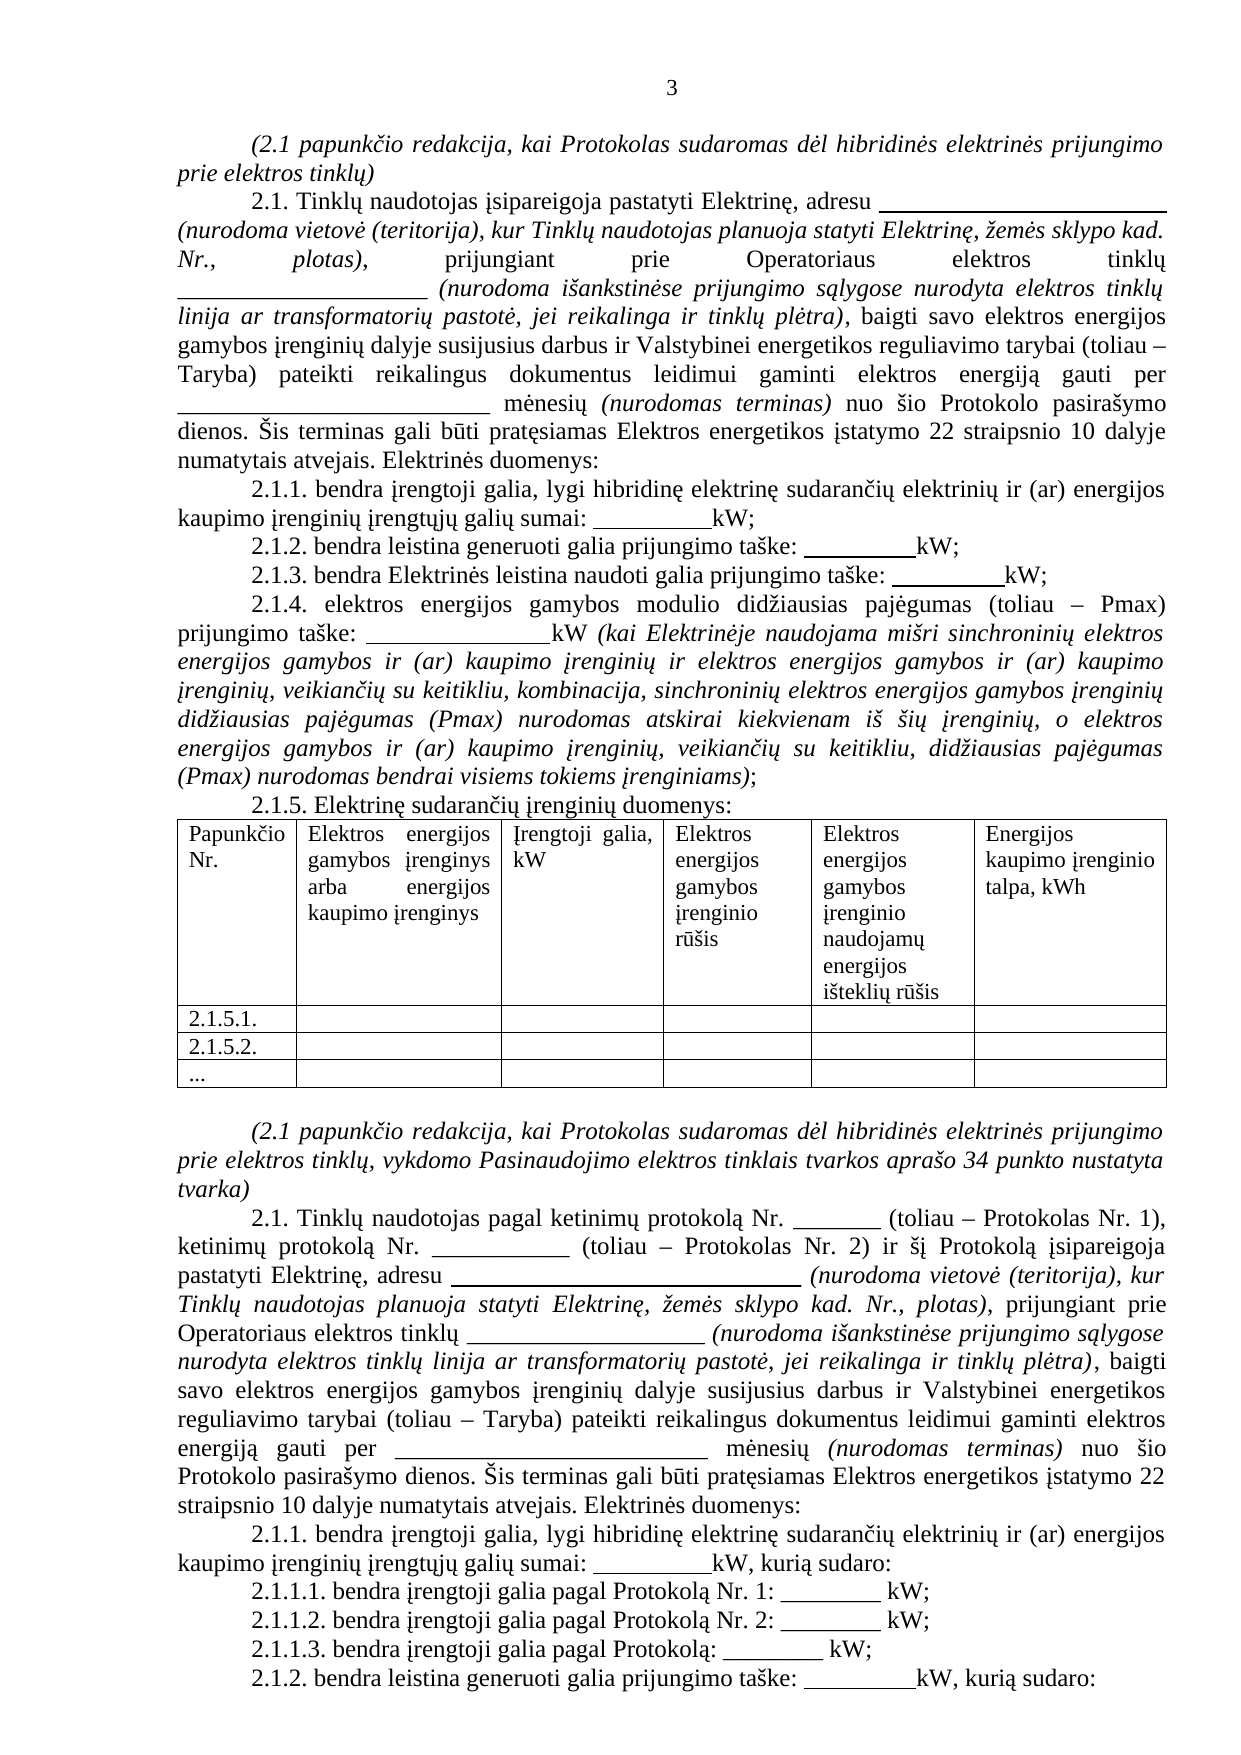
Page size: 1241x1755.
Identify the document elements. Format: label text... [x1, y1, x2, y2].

table_cell [664, 1033, 811, 1059]
table_cell [297, 1033, 501, 1059]
text 2.1.1.3. bendra įrengtoji galia pagal Protokolą: ________ kW; [177, 1634, 1166, 1663]
text (2.1 papunkčio redakcija, kai Protokolas sudaromas dėl hibridinės elektrinės prijungimo prie elektros tinklų, vykdomo Pasinaudojimo elektros tinklais tvarkos aprašo 34 punkto nustatyta tvarka) [177, 1116, 1166, 1203]
table_cell [975, 1033, 1166, 1059]
text 2.1.2. bendra leistina generuoti galia prijungimo taške: kW; [251, 531, 1166, 560]
table_cell [812, 1060, 974, 1087]
text 2.1.1.2. bendra įrengtoji galia pagal Protokolą Nr. 2: ________ kW; [177, 1605, 1166, 1634]
table_header Energijos kaupimo įrenginio talpa, kWh [975, 820, 1166, 1004]
table_cell [502, 1006, 663, 1032]
text 2.1. Tinklų naudotojas įsipareigoja pastatyti Elektrinę, adresu _______________________ (nurodoma vietovė (teritorija), kur Tinklų naudotojas planuoja statyti Elektrinę, žemės sklypo kad. Nr., plotas), prijungiant prie Operatoriaus elektros tinklų ____________________ (nurodoma išankstinėse prijungimo sąlygose nurodyta elektros tinklų linija ar transformatorių pastotė, jei reikalinga ir tinklų plėtra), baigti savo elektros energijos gamybos įrenginių dalyje susijusius darbus ir Valstybinei energetikos reguliavimo tarybai (toliau – Taryba) pateikti reikalingus dokumentus leidimui gaminti elektros energiją gauti per _________________________ mėnesių (nurodomas terminas) nuo šio Protokolo pasirašymo dienos. Šis terminas gali būti pratęsiamas Elektros energetikos įstatymo 22 straipsnio 10 dalyje numatytais atvejais. Elektrinės duomenys: [177, 186, 1166, 474]
table_cell [502, 1033, 663, 1059]
text 2.1.1.1. bendra įrengtoji galia pagal Protokolą Nr. 1: ________ kW; [177, 1576, 1166, 1605]
text 2.1.4. elektros energijos gamybos modulio didžiausias pajėgumas (toliau – Pmax) prijungimo taške: kW (kai Elektrinėje naudojama mišri sinchroninių elektros energijos gamybos ir (ar) kaupimo įrenginių ir elektros energijos gamybos ir (ar) kaupimo įrenginių, veikiančių su keitikliu, kombinacija, sinchroninių elektros energijos gamybos įrenginių didžiausias pajėgumas (Pmax) nurodomas atskirai kiekvienam iš šių įrenginių, o elektros energijos gamybos ir (ar) kaupimo įrenginių, veikiančių su keitikliu, didžiausias pajėgumas (Pmax) nurodomas bendrai visiems tokiems įrenginiams); [177, 589, 1166, 790]
table_header Elektros energijos gamybos įrenginio naudojamų energijos išteklių rūšis [812, 820, 974, 1004]
text 2.1.5. Elektrinę sudarančių įrenginių duomenys: [177, 790, 1166, 819]
table_header Elektros energijos gamybos įrenginys arba energijos kaupimo įrenginys [297, 820, 501, 1004]
text 2.1. Tinklų naudotojas pagal ketinimų protokolą Nr. _______ (toliau – Protokolas Nr. 1), ketinimų protokolą Nr. ___________ (toliau – Protokolas Nr. 2) ir šį Protokolą įsipareigoja pastatyti Elektrinę, adresu ____________________________ (nurodoma vietovė (teritorija), kur Tinklų naudotojas planuoja statyti Elektrinę, žemės sklypo kad. Nr., plotas), prijungiant prie Operatoriaus elektros tinklų ___________________ (nurodoma išankstinėse prijungimo sąlygose nurodyta elektros tinklų linija ar transformatorių pastotė, jei reikalinga ir tinklų plėtra), baigti savo elektros energijos gamybos įrenginių dalyje susijusius darbus ir Valstybinei energetikos reguliavimo tarybai (toliau – Taryba) pateikti reikalingus dokumentus leidimui gaminti elektros energiją gauti per _________________________ mėnesių (nurodomas terminas) nuo šio Protokolo pasirašymo dienos. Šis terminas gali būti pratęsiamas Elektros energetikos įstatymo 22 straipsnio 10 dalyje numatytais atvejais. Elektrinės duomenys: [177, 1203, 1166, 1519]
text 2.1.2. bendra leistina generuoti galia prijungimo taške: kW, kurią sudaro: [251, 1663, 1166, 1691]
table_cell [297, 1006, 501, 1032]
text 2.1.1. bendra įrengtoji galia, lygi hibridinę elektrinę sudarančių elektrinių ir (ar) energijos kaupimo įrenginių įrengtųjų galių sumai: kW, kurią sudaro: [177, 1519, 1166, 1576]
table_cell [664, 1006, 811, 1032]
table_header Papunkčio Nr. [178, 820, 296, 1004]
table_header Įrengtoji galia, kW [502, 820, 663, 1004]
table_cell [664, 1060, 811, 1087]
table_cell ... [178, 1060, 296, 1087]
table_cell 2.1.5.1. [178, 1006, 296, 1032]
table_header Elektros energijos gamybos įrenginio rūšis [664, 820, 811, 1004]
table_cell [297, 1060, 501, 1087]
table_cell 2.1.5.2. [178, 1033, 296, 1059]
text 2.1.1. bendra įrengtoji galia, lygi hibridinę elektrinę sudarančių elektrinių ir (ar) energijos kaupimo įrenginių įrengtųjų galių sumai: kW; [177, 474, 1166, 531]
table_cell [812, 1033, 974, 1059]
table_cell [812, 1006, 974, 1032]
text (2.1 papunkčio redakcija, kai Protokolas sudaromas dėl hibridinės elektrinės prijungimo prie elektros tinklų) [177, 129, 1166, 186]
text 2.1.3. bendra Elektrinės leistina naudoti galia prijungimo taške: kW; [177, 560, 1166, 589]
table_cell [502, 1060, 663, 1087]
table_cell [975, 1060, 1166, 1087]
table_cell [975, 1006, 1166, 1032]
